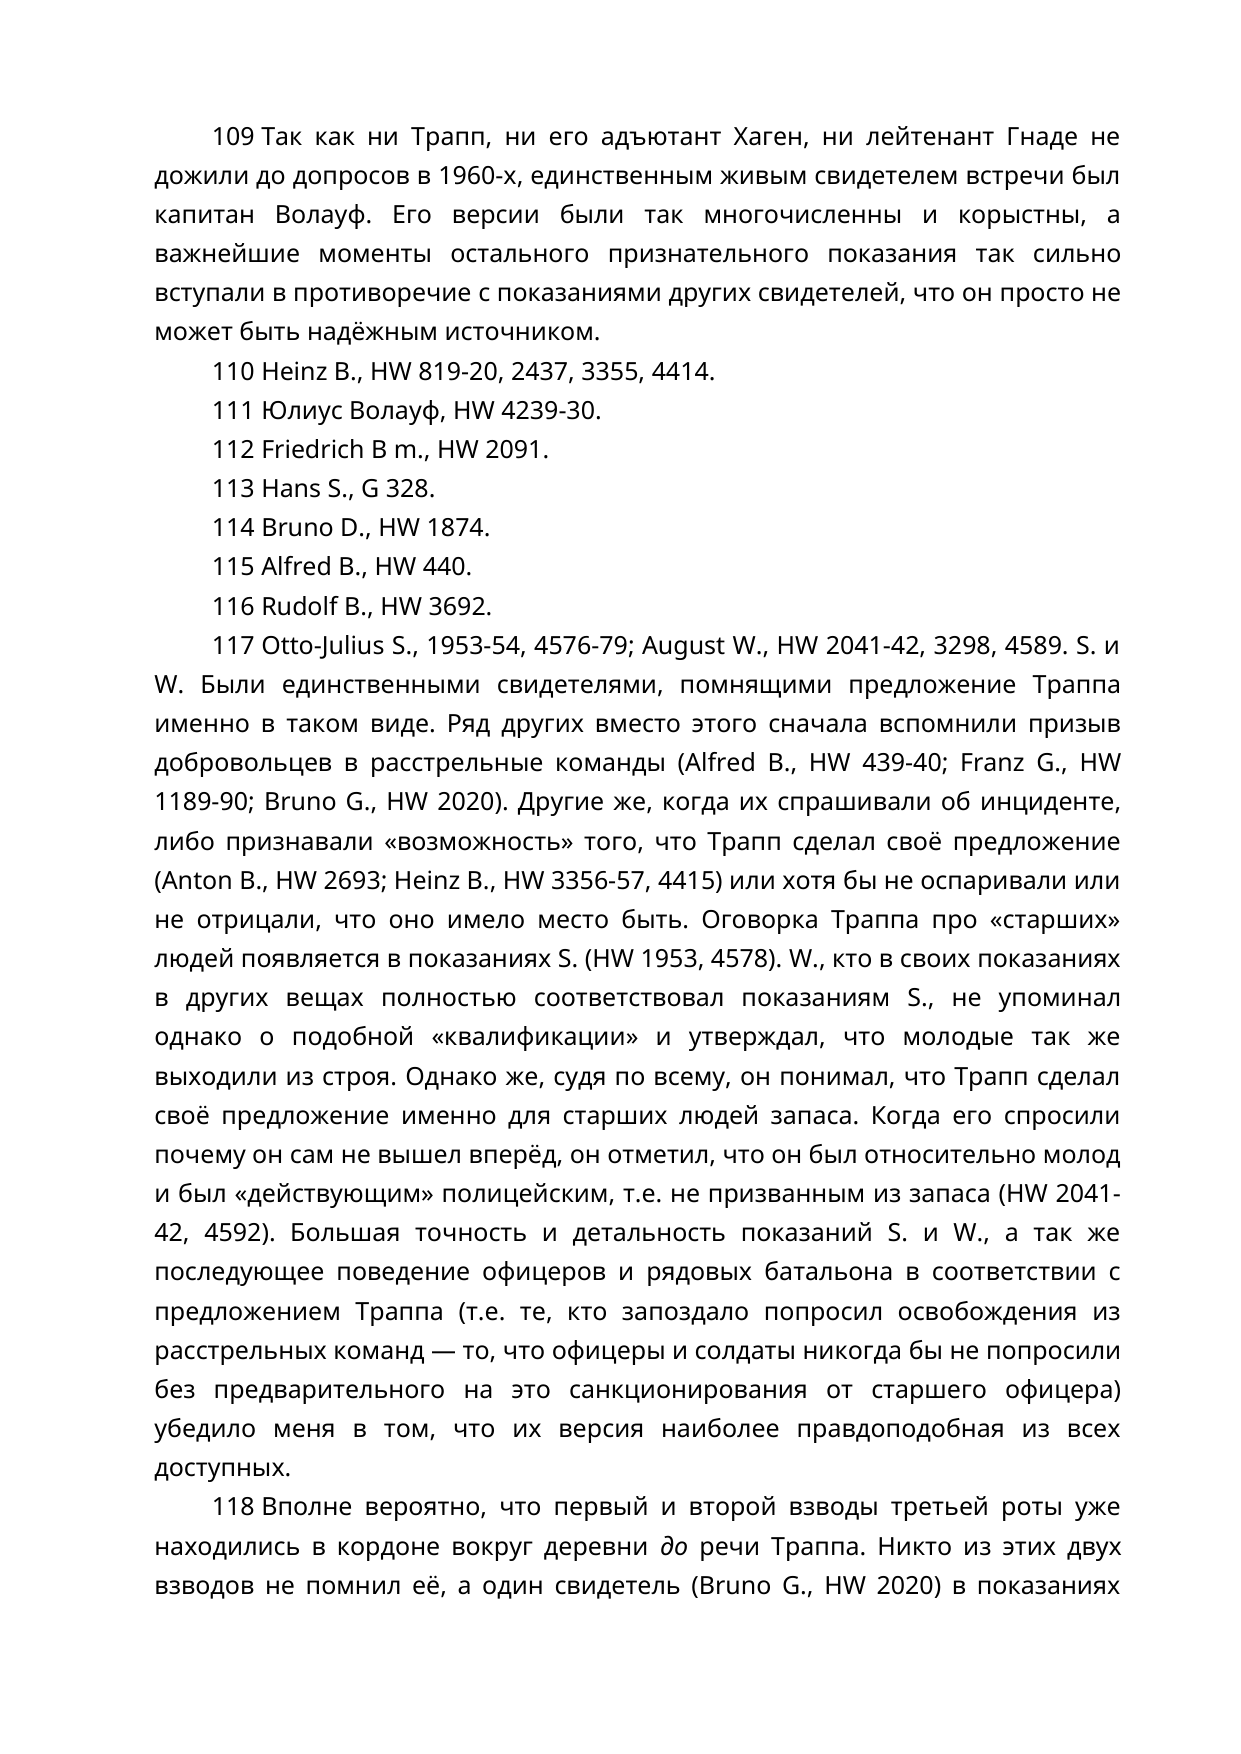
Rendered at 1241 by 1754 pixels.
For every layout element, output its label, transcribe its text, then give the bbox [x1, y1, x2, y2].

text Otto-Julius S., 1953-54, 4576-79; August W., HW 2041-42, 3298, 4589. S. и W. Были единственными свидетелями, помнящими предложение Траппа именно в таком виде. Ряд других вместо этого сначала вспомнили призыв добровольцев в расстрельные команды (Alfred B., HW 439-40; Franz G., HW 1189-90; Bruno G., HW 2020). Другие же, когда их спрашивали об инциденте, либо признавали «возможность» того, что Трапп сделал своё предложение (Anton B., HW 2693; Heinz B., HW 3356-57, 4415) или хотя бы не оспаривали или не отрицали, что оно имело место быть. Оговорка Траппа про «старших» людей появляется в показаниях S. (HW 1953, 4578). W., кто в своих показаниях в других вещах полностью соответствовал показаниям S., не упоминал однако о подобной «квалификации» и утверждал, что молодые так же выходили из строя. Однако же, судя по всему, он понимал, что Трапп сделал своё предложение именно для старших людей запаса. Когда его спросили почему он сам не вышел вперёд, он отметил, что он был относительно молод и был «действующим» полицейским, т.е. не призванным из запаса (HW 2041-42, 4592). Большая точность и детальность показаний S. и W., а так же последующее поведение офицеров и рядовых батальона в соответствии с предложением Траппа (т.е. те, кто запоздало попросил освобождения из расстрельных команд — то, что офицеры и солдаты никогда бы не попросили без предварительного на это санкционирования от старшего офицера) убедило меня в том, что их версия наиболее правдоподобная из всех доступных. [118, 627, 1122, 1484]
text Bruno D., HW 1874. [118, 510, 1122, 544]
text Rudolf B., HW 3692. [118, 588, 1122, 622]
text Так как ни Трапп, ни его адъютант Хаген, ни лейтенант Гнаде не дожили до допросов в 1960-х, единственным живым свидетелем встречи был капитан Волауф. Его версии были так многочисленны и корыстны, а важнейшие моменты остального признательного показания так сильно вступали в противоречие с показаниями других свидетелей, что он просто не может быть надёжным источником. [118, 118, 1122, 348]
text Вполне вероятно, что первый и второй взводы третьей роты уже находились в кордоне вокруг деревни до речи Траппа. Никто из этих двух взводов не помнил её, а один свидетель (Bruno G., HW 2020) в показаниях [118, 1489, 1122, 1601]
text Heinz B., HW 819-20, 2437, 3355, 4414. [118, 353, 1122, 387]
text Friedrich B m., HW 2091. [118, 431, 1122, 466]
text Юлиус Волауф, HW 4239-30. [118, 392, 1122, 426]
text Hans S., G 328. [118, 471, 1122, 505]
text Alfred B., HW 440. [118, 549, 1122, 583]
